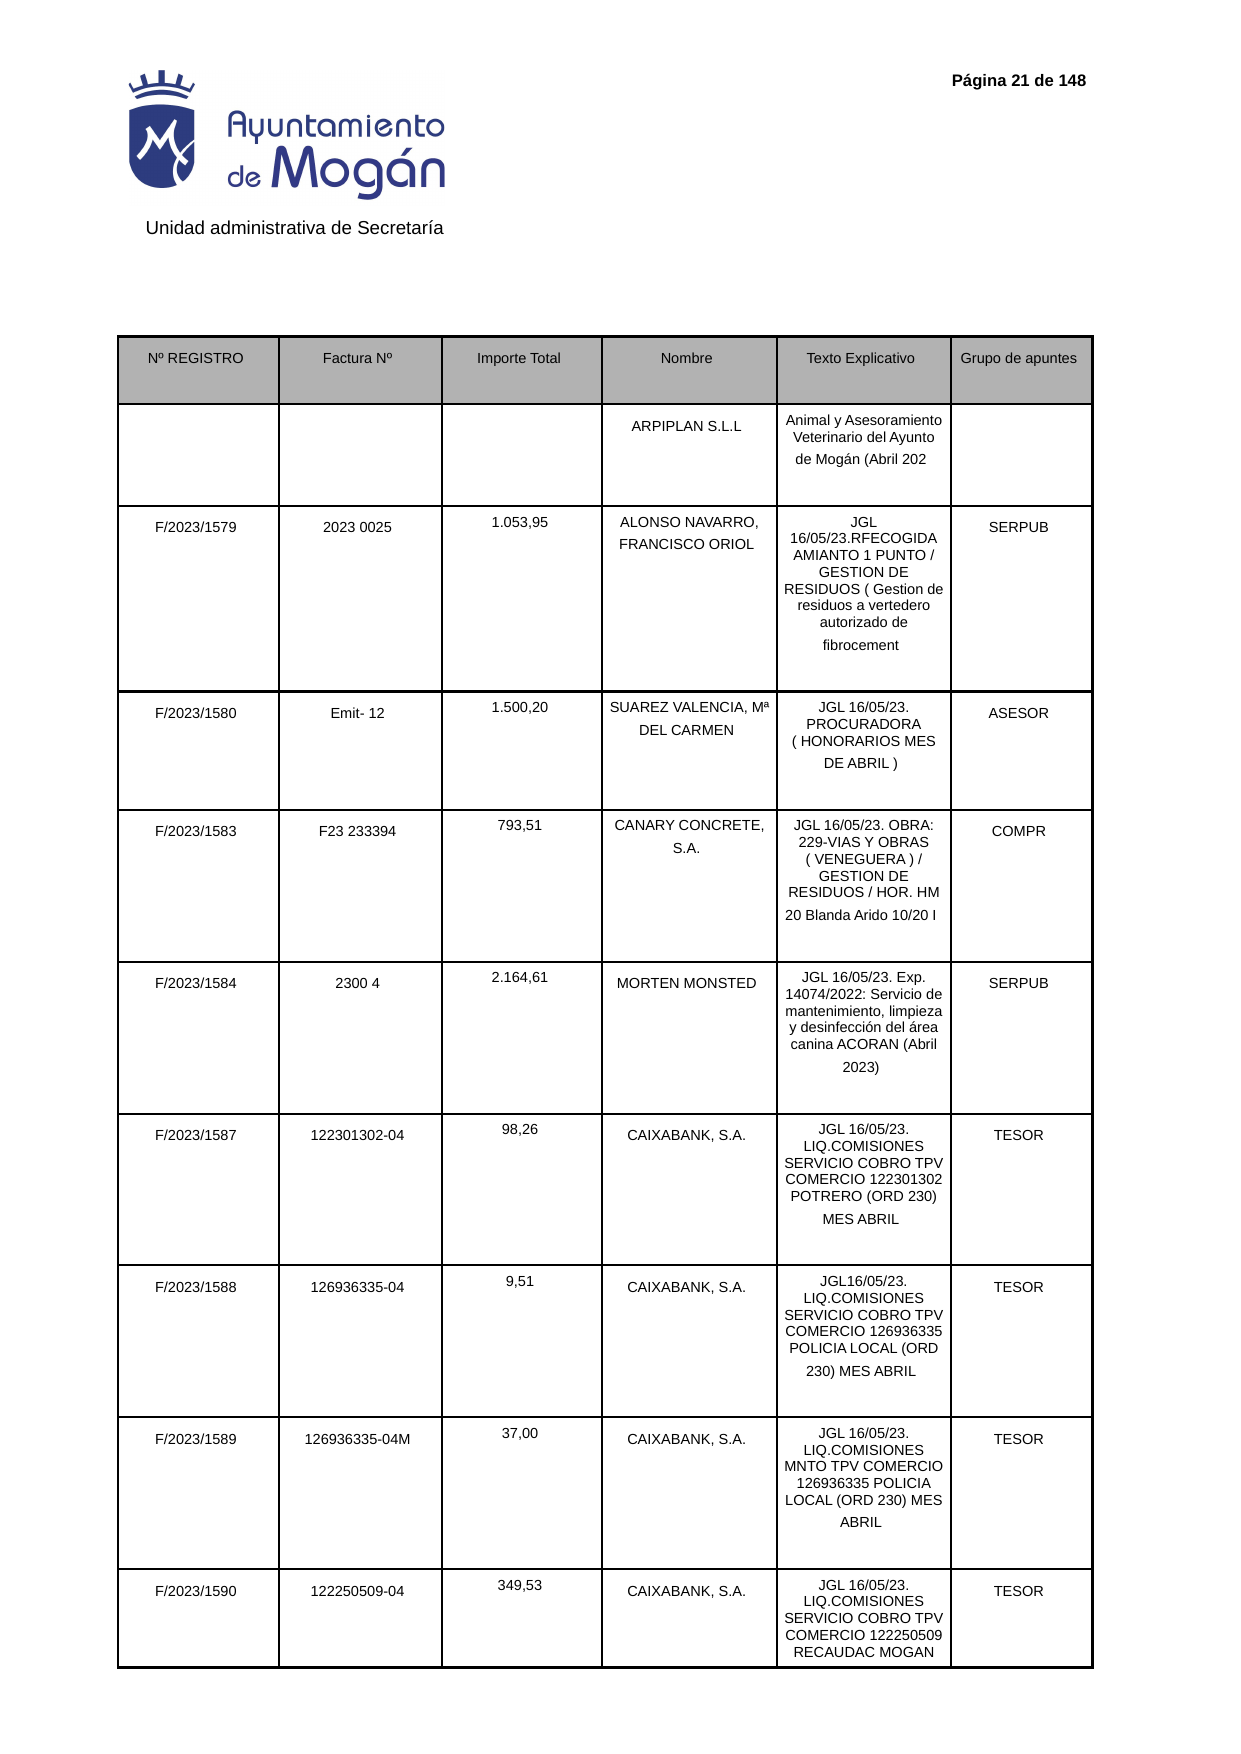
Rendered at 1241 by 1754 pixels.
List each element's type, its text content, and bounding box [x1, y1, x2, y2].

table_cell SERPUB [952, 507, 1091, 690]
table_cell 1.500,20 [443, 693, 601, 809]
table_cell F/2023/1583 [119, 811, 278, 961]
table_cell Emit- 12 [280, 693, 441, 809]
table_cell TESOR [952, 1570, 1091, 1666]
table_cell 349,53 [443, 1570, 601, 1666]
table_cell 122301302-04 [280, 1115, 441, 1264]
table_cell F/2023/1580 [119, 693, 278, 809]
table_cell [280, 405, 441, 505]
table_cell MORTEN MONSTED [603, 963, 776, 1112]
table_cell CANARY CONCRETE, S.A. [603, 811, 776, 961]
table_cell [119, 405, 278, 505]
table_cell JGL 16/05/23. Exp. 14074/2022: Servicio de mantenimiento, limpieza y desinfección del área canina ACORAN (Abril 2023) [778, 963, 950, 1112]
table_cell [952, 405, 1091, 505]
table_cell TESOR [952, 1115, 1091, 1264]
table_cell F/2023/1589 [119, 1418, 278, 1568]
table_cell 98,26 [443, 1115, 601, 1264]
table_cell F23 233394 [280, 811, 441, 961]
table_header Importe Total [443, 338, 601, 403]
table_cell CAIXABANK, S.A. [603, 1418, 776, 1568]
table_cell Animal y Asesoramiento Veterinario del Ayunto de Mogán (Abril 202 [778, 405, 950, 505]
table_header Texto Explicativo [778, 338, 950, 403]
table_cell F/2023/1587 [119, 1115, 278, 1264]
table_cell 9,51 [443, 1266, 601, 1416]
table_cell SUAREZ VALENCIA, Mª DEL CARMEN [603, 693, 776, 809]
table_header Nombre [603, 338, 776, 403]
picture [128, 70, 445, 206]
table_cell ARPIPLAN S.L.L [603, 405, 776, 505]
table_cell ASESOR [952, 693, 1091, 809]
table_cell 793,51 [443, 811, 601, 961]
table_cell COMPR [952, 811, 1091, 961]
table_cell 2.164,61 [443, 963, 601, 1112]
table_header Factura Nº [280, 338, 441, 403]
table_cell CAIXABANK, S.A. [603, 1115, 776, 1264]
table_cell 126936335-04 [280, 1266, 441, 1416]
table_cell 2023 0025 [280, 507, 441, 690]
table_cell ALONSO NAVARRO, FRANCISCO ORIOL [603, 507, 776, 690]
table_cell TESOR [952, 1266, 1091, 1416]
table_cell JGL 16/05/23. LIQ.COMISIONES MNTO TPV COMERCIO 126936335 POLICIA LOCAL (ORD 230) MES ABRIL [778, 1418, 950, 1568]
table_cell CAIXABANK, S.A. [603, 1266, 776, 1416]
table_cell TESOR [952, 1418, 1091, 1568]
table_header Nº REGISTRO [119, 338, 278, 403]
table_cell F/2023/1590 [119, 1570, 278, 1666]
table_cell 2300 4 [280, 963, 441, 1112]
table_cell JGL 16/05/23. LIQ.COMISIONES SERVICIO COBRO TPV COMERCIO 122301302 POTRERO (ORD 230) MES ABRIL [778, 1115, 950, 1264]
table_cell 126936335-04M [280, 1418, 441, 1568]
table_cell 1.053,95 [443, 507, 601, 690]
table_cell 122250509-04 [280, 1570, 441, 1666]
table_cell 37,00 [443, 1418, 601, 1568]
table_cell JGL 16/05/23. LIQ.COMISIONES SERVICIO COBRO TPV COMERCIO 122250509 RECAUDAC MOGAN [778, 1570, 950, 1666]
table_cell CAIXABANK, S.A. [603, 1570, 776, 1666]
table_cell [443, 405, 601, 505]
table_cell JGL 16/05/23. OBRA: 229-VIAS Y OBRAS ( VENEGUERA ) / GESTION DE RESIDUOS / HOR. HM 20 Blanda Arido 10/20 I [778, 811, 950, 961]
table_cell JGL 16/05/23.RFECOGIDA AMIANTO 1 PUNTO / GESTION DE RESIDUOS ( Gestion de residuos a vertedero autorizado de fibrocement [778, 507, 950, 690]
table_cell F/2023/1588 [119, 1266, 278, 1416]
table_cell JGL 16/05/23. PROCURADORA ( HONORARIOS MES DE ABRIL ) [778, 693, 950, 809]
table_cell F/2023/1579 [119, 507, 278, 690]
table_header Grupo de apuntes [952, 338, 1091, 403]
table_cell F/2023/1584 [119, 963, 278, 1112]
table_cell JGL16/05/23. LIQ.COMISIONES SERVICIO COBRO TPV COMERCIO 126936335 POLICIA LOCAL (ORD 230) MES ABRIL [778, 1266, 950, 1416]
table_cell SERPUB [952, 963, 1091, 1112]
